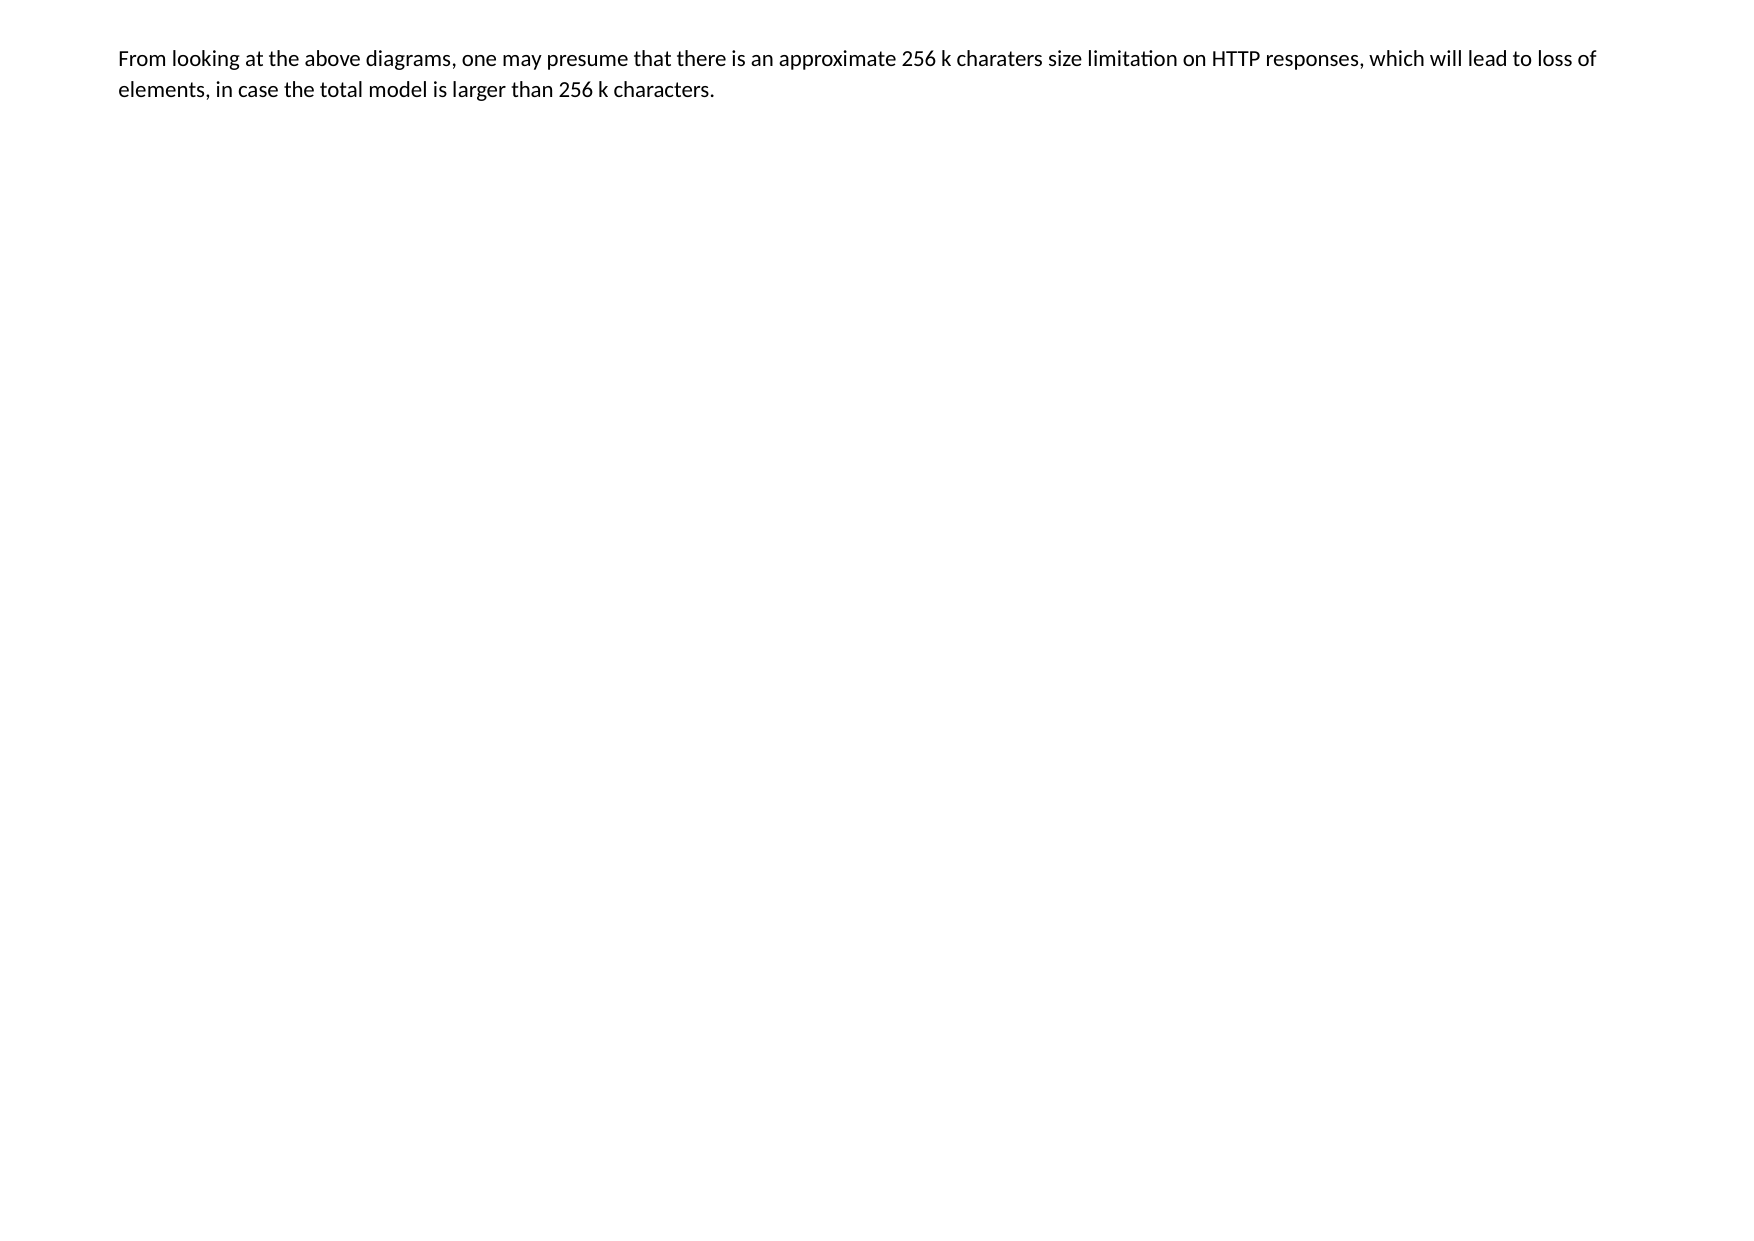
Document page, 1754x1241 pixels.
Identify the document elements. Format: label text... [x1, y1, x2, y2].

text From looking at the above diagrams, one may presume that there is an approximate 256 k charaters size limitation on HTTP responses, which will lead to loss of elements, in case the total model is larger than 256 k characters. [118, 44, 1606, 103]
